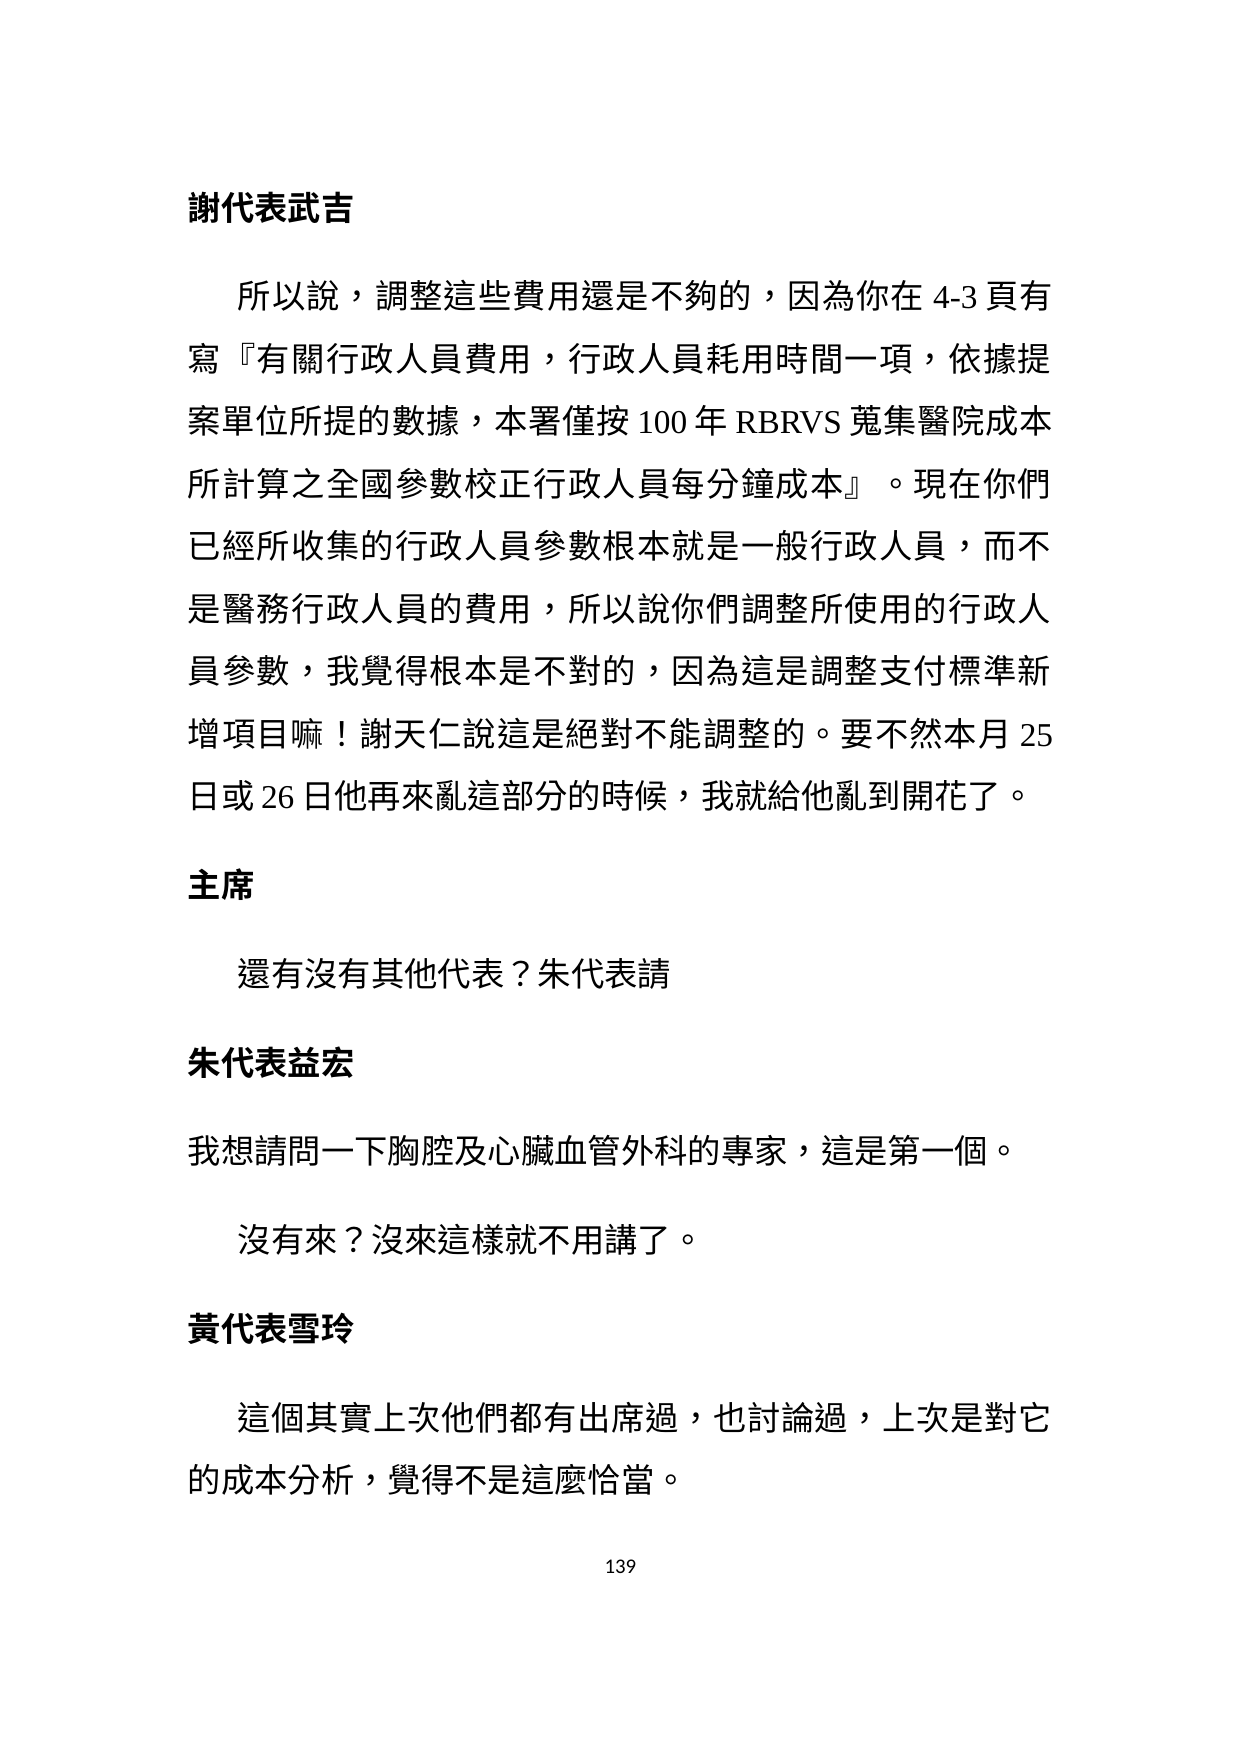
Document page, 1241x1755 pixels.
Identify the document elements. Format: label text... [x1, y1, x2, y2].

text 這個其實上次他們都有出席過，也討論過，上次是對它的成本分析，覺得不是這麼恰當。 [187, 1374, 1053, 1499]
text 謝代表武吉 [187, 164, 1053, 227]
text 所以說，調整這些費用還是不夠的，因為你在4-3頁有寫『有關行政人員費用，行政人員耗用時間一項，依據提案單位所提的數據，本署僅按100年RBRVS蒐集醫院成本所計算之全國參數校正行政人員每分鐘成本』。現在你們已經所收集的行政人員參數根本就是一般行政人員，而不是醫務行政人員的費用，所以說你們調整所使用的行政人員參數，我覺得根本是不對的，因為這是調整支付標準新增項目嘛！謝天仁說這是絕對不能調整的。要不然本月25日或26日他再來亂這部分的時候，我就給他亂到開花了。 [187, 253, 1053, 815]
text 主席 [187, 842, 1053, 904]
text 沒有來？沒來這樣就不用講了。 [187, 1197, 1053, 1259]
text 朱代表益宏 [187, 1019, 1053, 1082]
text 還有沒有其他代表？朱代表請 [187, 930, 1053, 993]
text 我想請問一下胸腔及心臟血管外科的專家，這是第一個。 [187, 1108, 1053, 1170]
text 黃代表雪玲 [187, 1285, 1053, 1348]
